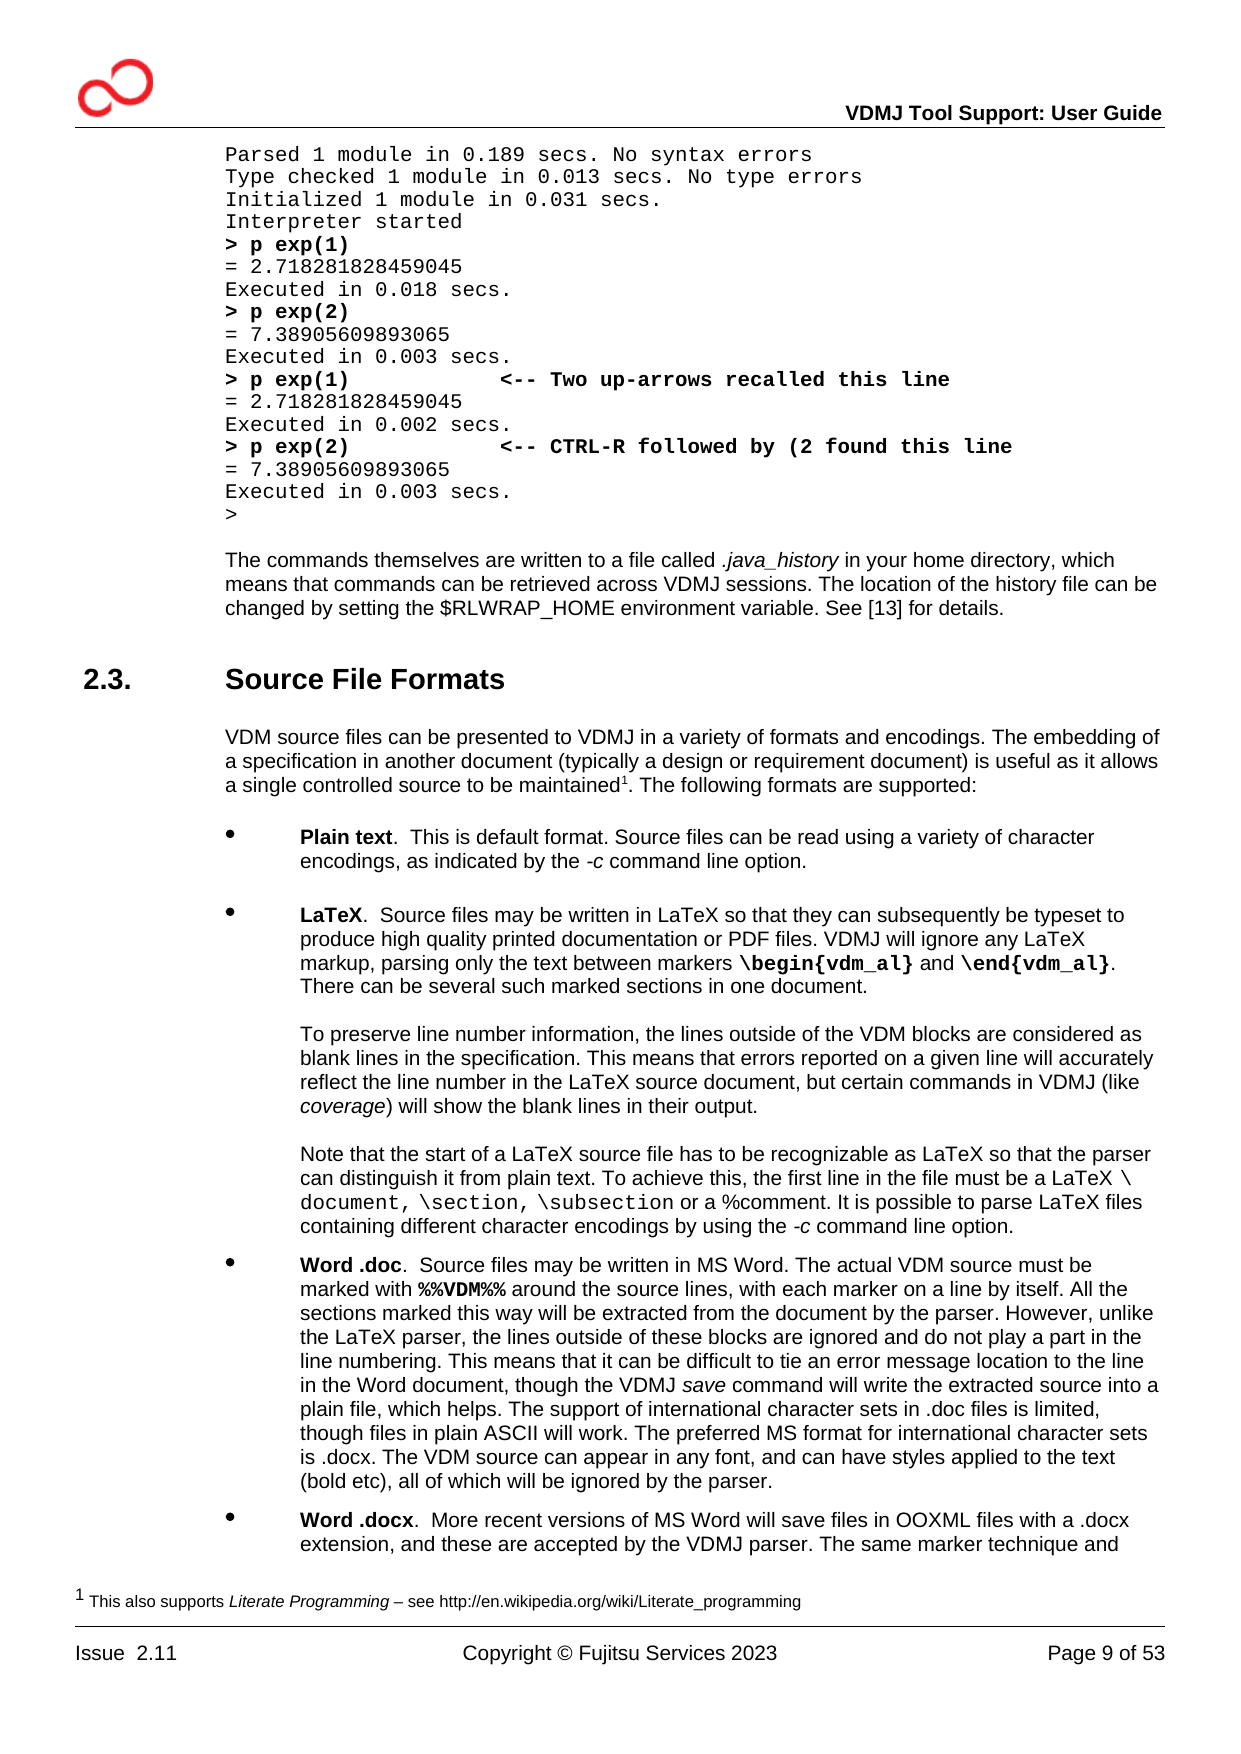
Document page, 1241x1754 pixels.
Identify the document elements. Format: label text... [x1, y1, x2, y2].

text This also supports Literate Programming – see http://en.wikipedia.org/wiki/Literate_programming [75, 1592, 1165, 1611]
text The commands themselves are written to a file called .java_history in your home directory, which means that commands can be retrieved across VDMJ sessions. The location of the history file can be changed by setting the $RLWRAP_HOME environment variable. See [13] for details. [225, 548, 1165, 620]
list Plain text. This is default format. Source files can be read using a variety of character encodings, as indicated by the -c command line option. [225, 825, 1165, 873]
subtitle Source File Formats [75, 663, 1165, 696]
text = 7.38905609893065 [225, 323, 1165, 346]
text Parsed 1 module in 0.189 secs. No syntax errors [225, 143, 1165, 166]
text Type checked 1 module in 0.013 secs. No type errors [225, 166, 1165, 188]
list LaTeX. Source files may be written in LaTeX so that they can subsequently be typeset to produce high quality printed documentation or PDF files. VDMJ will ignore any LaTeX markup, parsing only the text between markers \begin{vdm_al} and \end{vdm_al}. There can be several such marked sections in one document. To preserve line number information, the lines outside of the VDM blocks are considered as blank lines in the specification. This means that errors reported on a given line will accurately reflect the line number in the LaTeX source document, but certain commands in VDMJ (like coverage) will show the blank lines in their output. Note that the start of a LaTeX source file has to be recognizable as LaTeX so that the parser can distinguish it from plain text. To achieve this, the first line in the file must be a LaTeX \document, \section, \subsection or a %comment. It is possible to parse LaTeX files containing different character encodings by using the -c command line option. [225, 903, 1165, 1238]
picture [78, 52, 153, 127]
text Executed in 0.003 secs. [225, 481, 1165, 503]
text Executed in 0.018 secs. [225, 278, 1165, 301]
text = 2.718281828459045 [225, 256, 1165, 278]
text Executed in 0.002 secs. [225, 413, 1165, 436]
text > p exp(1) [225, 233, 1165, 256]
text = 7.38905609893065 [225, 458, 1165, 481]
text = 2.718281828459045 [225, 391, 1165, 413]
text > p exp(2) <-- CTRL-R followed by (2 found this line [225, 436, 1165, 458]
list Word .doc. Source files may be written in MS Word. The actual VDM source must be marked with %%VDM%% around the source lines, with each marker on a line by itself. All the sections marked this way will be extracted from the document by the parser. However, unlike the LaTeX parser, the lines outside of these blocks are ignored and do not play a part in the line numbering. This means that it can be difficult to tie an error message location to the line in the Word document, though the VDMJ save command will write the extracted source into a plain file, which helps. The support of international character sets in .doc files is limited, though files in plain ASCII will work. The preferred MS format for international character sets is .docx. The VDM source can appear in any font, and can have styles applied to the text (bold etc), all of which will be ignored by the parser. [225, 1253, 1165, 1493]
text VDM source files can be presented to VDMJ in a variety of formats and encodings. The embedding of a specification in another document (typically a design or requirement document) is useful as it allows a single controlled source to be maintained. The following formats are supported: [225, 726, 1165, 797]
list Word .docx. More recent versions of MS Word will save files in OOXML files with a .docx extension, and these are accepted by the VDMJ parser. The same marker technique and [225, 1508, 1165, 1556]
text > [225, 503, 1165, 526]
text Interpreter started [225, 211, 1165, 233]
text Initialized 1 module in 0.031 secs. [225, 188, 1165, 211]
text Executed in 0.003 secs. [225, 346, 1165, 368]
text > p exp(1) <-- Two up-arrows recalled this line [225, 368, 1165, 391]
text > p exp(2) [225, 301, 1165, 323]
